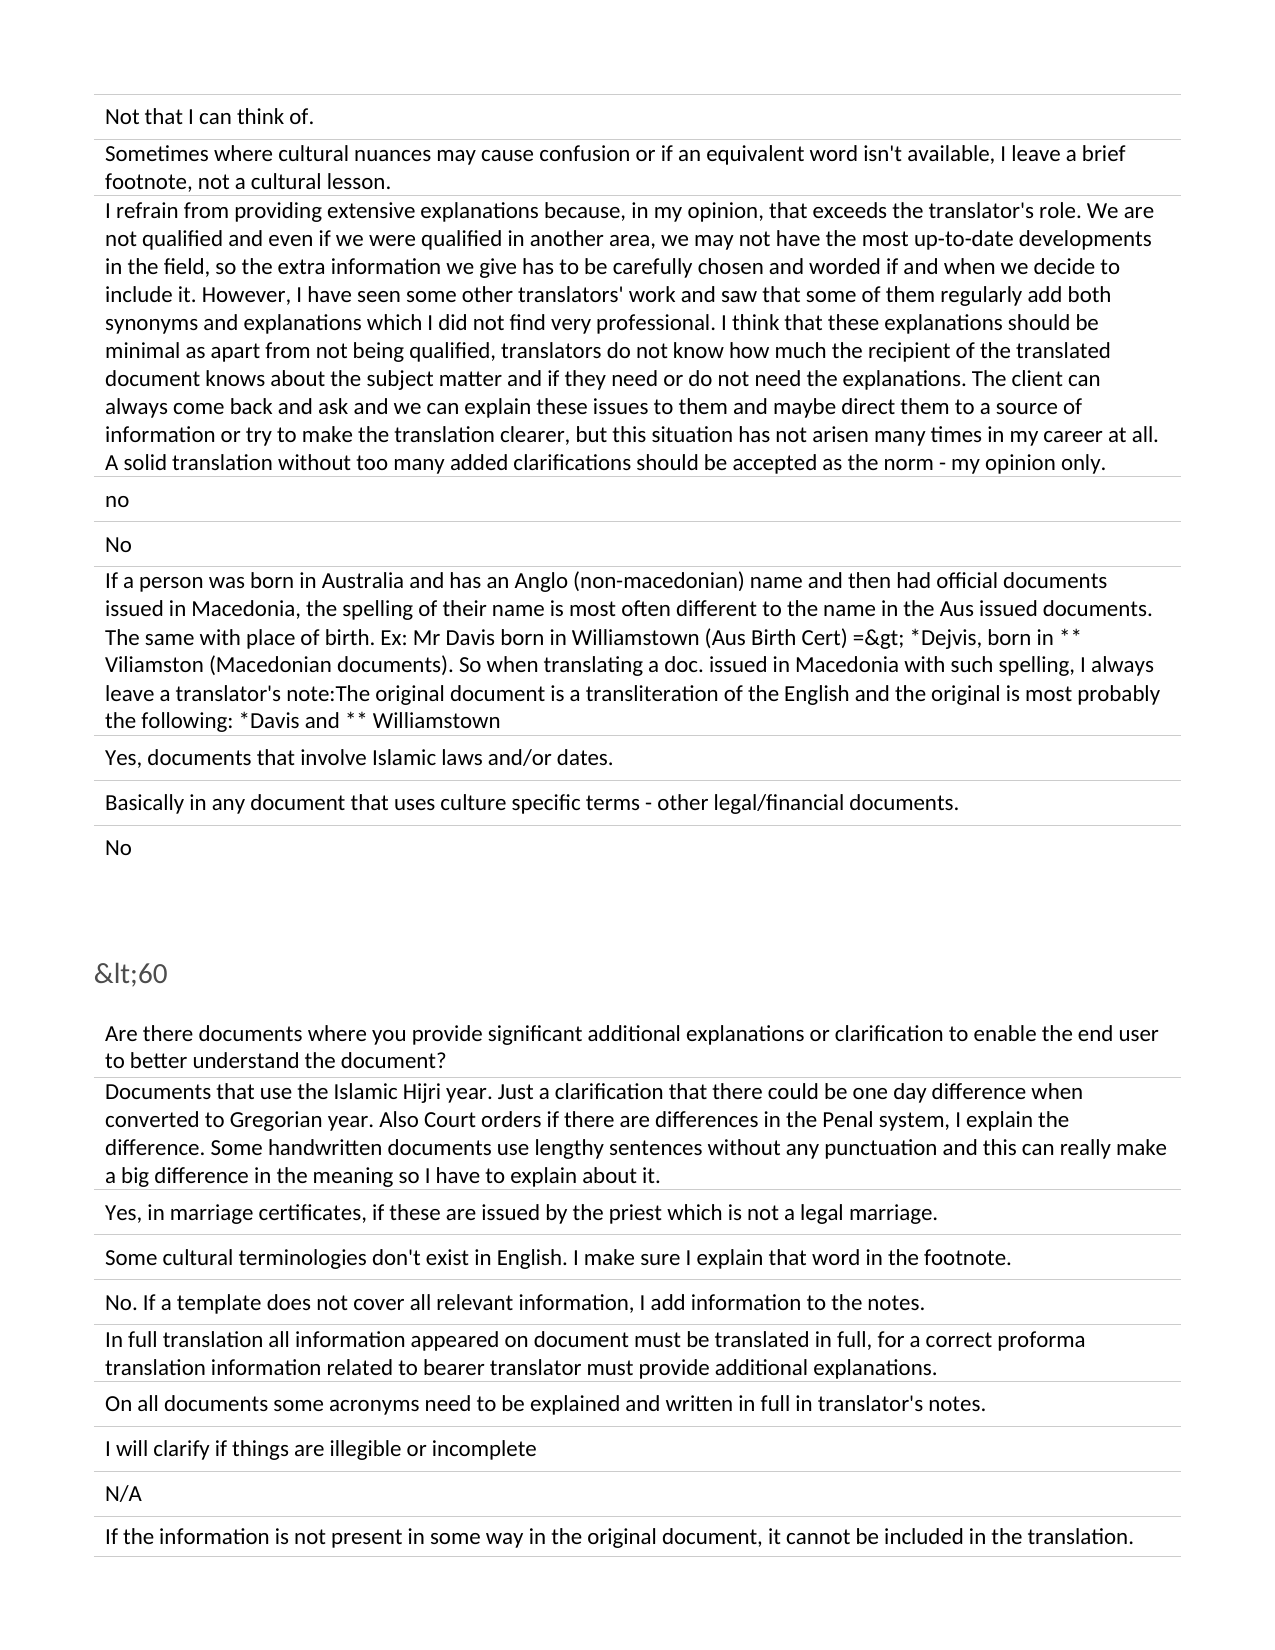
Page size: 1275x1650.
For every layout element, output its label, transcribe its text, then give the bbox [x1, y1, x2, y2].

table_cell Yes, in marriage certificates, if these are issued by the priest which is not a legal marriage. [94, 1190, 1181, 1234]
table_cell In full translation all information appeared on document must be translated in full, for a correct proforma translation information related to bearer translator must provide additional explanations. [94, 1325, 1181, 1381]
table_cell Sometimes where cultural nuances may cause confusion or if an equivalent word isn't available, I leave a brief footnote, not a cultural lesson. [94, 140, 1181, 195]
table_header Are there documents where you provide significant additional explanations or clarification to enable the end user to better understand the document? [94, 1017, 1181, 1077]
table_cell No. If a template does not cover all relevant information, I add information to the notes. [94, 1280, 1181, 1324]
table_cell No [94, 522, 1181, 566]
table_cell On all documents some acronyms need to be explained and written in full in translator's notes. [94, 1382, 1181, 1426]
table_cell Basically in any document that uses culture specific terms - other legal/financial documents. [94, 781, 1181, 825]
table_cell I will clarify if things are illegible or incomplete [94, 1427, 1181, 1471]
table_cell If the information is not present in some way in the original document, it cannot be included in the translation. [94, 1517, 1181, 1556]
table_cell No [94, 826, 1181, 870]
table_cell If a person was born in Australia and has an Anglo (non-macedonian) name and then had official documents issued in Macedonia, the spelling of their name is most often different to the name in the Aus issued documents. The same with place of birth. Ex: Mr Davis born in Williamstown (Aus Birth Cert) =&gt; *Dejvis, born in ** Viliamston (Macedonian documents). So when translating a doc. issued in Macedonia with such spelling, I always leave a translator's note:The original document is a transliteration of the English and the original is most probably the following: *Davis and ** Williamstown [94, 567, 1181, 735]
text &lt;60 [94, 955, 1181, 991]
table_cell Yes, documents that involve Islamic laws and/or dates. [94, 736, 1181, 780]
table_cell no [94, 477, 1181, 521]
table_cell I refrain from providing extensive explanations because, in my opinion, that exceeds the translator's role. We are not qualified and even if we were qualified in another area, we may not have the most up-to-date developments in the field, so the extra information we give has to be carefully chosen and worded if and when we decide to include it. However, I have seen some other translators' work and saw that some of them regularly add both synonyms and explanations which I did not find very professional. I think that these explanations should be minimal as apart from not being qualified, translators do not know how much the recipient of the translated document knows about the subject matter and if they need or do not need the explanations. The client can always come back and ask and we can explain these issues to them and maybe direct them to a source of information or try to make the translation clearer, but this situation has not arisen many times in my career at all. A solid translation without too many added clarifications should be accepted as the norm - my opinion only. [94, 196, 1181, 476]
table_cell N/A [94, 1472, 1181, 1516]
table_cell Some cultural terminologies don't exist in English. I make sure I explain that word in the footnote. [94, 1235, 1181, 1279]
table_cell Not that I can think of. [94, 95, 1181, 139]
table_cell Documents that use the Islamic Hijri year. Just a clarification that there could be one day difference when converted to Gregorian year. Also Court orders if there are differences in the Penal system, I explain the difference. Some handwritten documents use lengthy sentences without any punctuation and this can really make a big difference in the meaning so I have to explain about it. [94, 1078, 1181, 1189]
